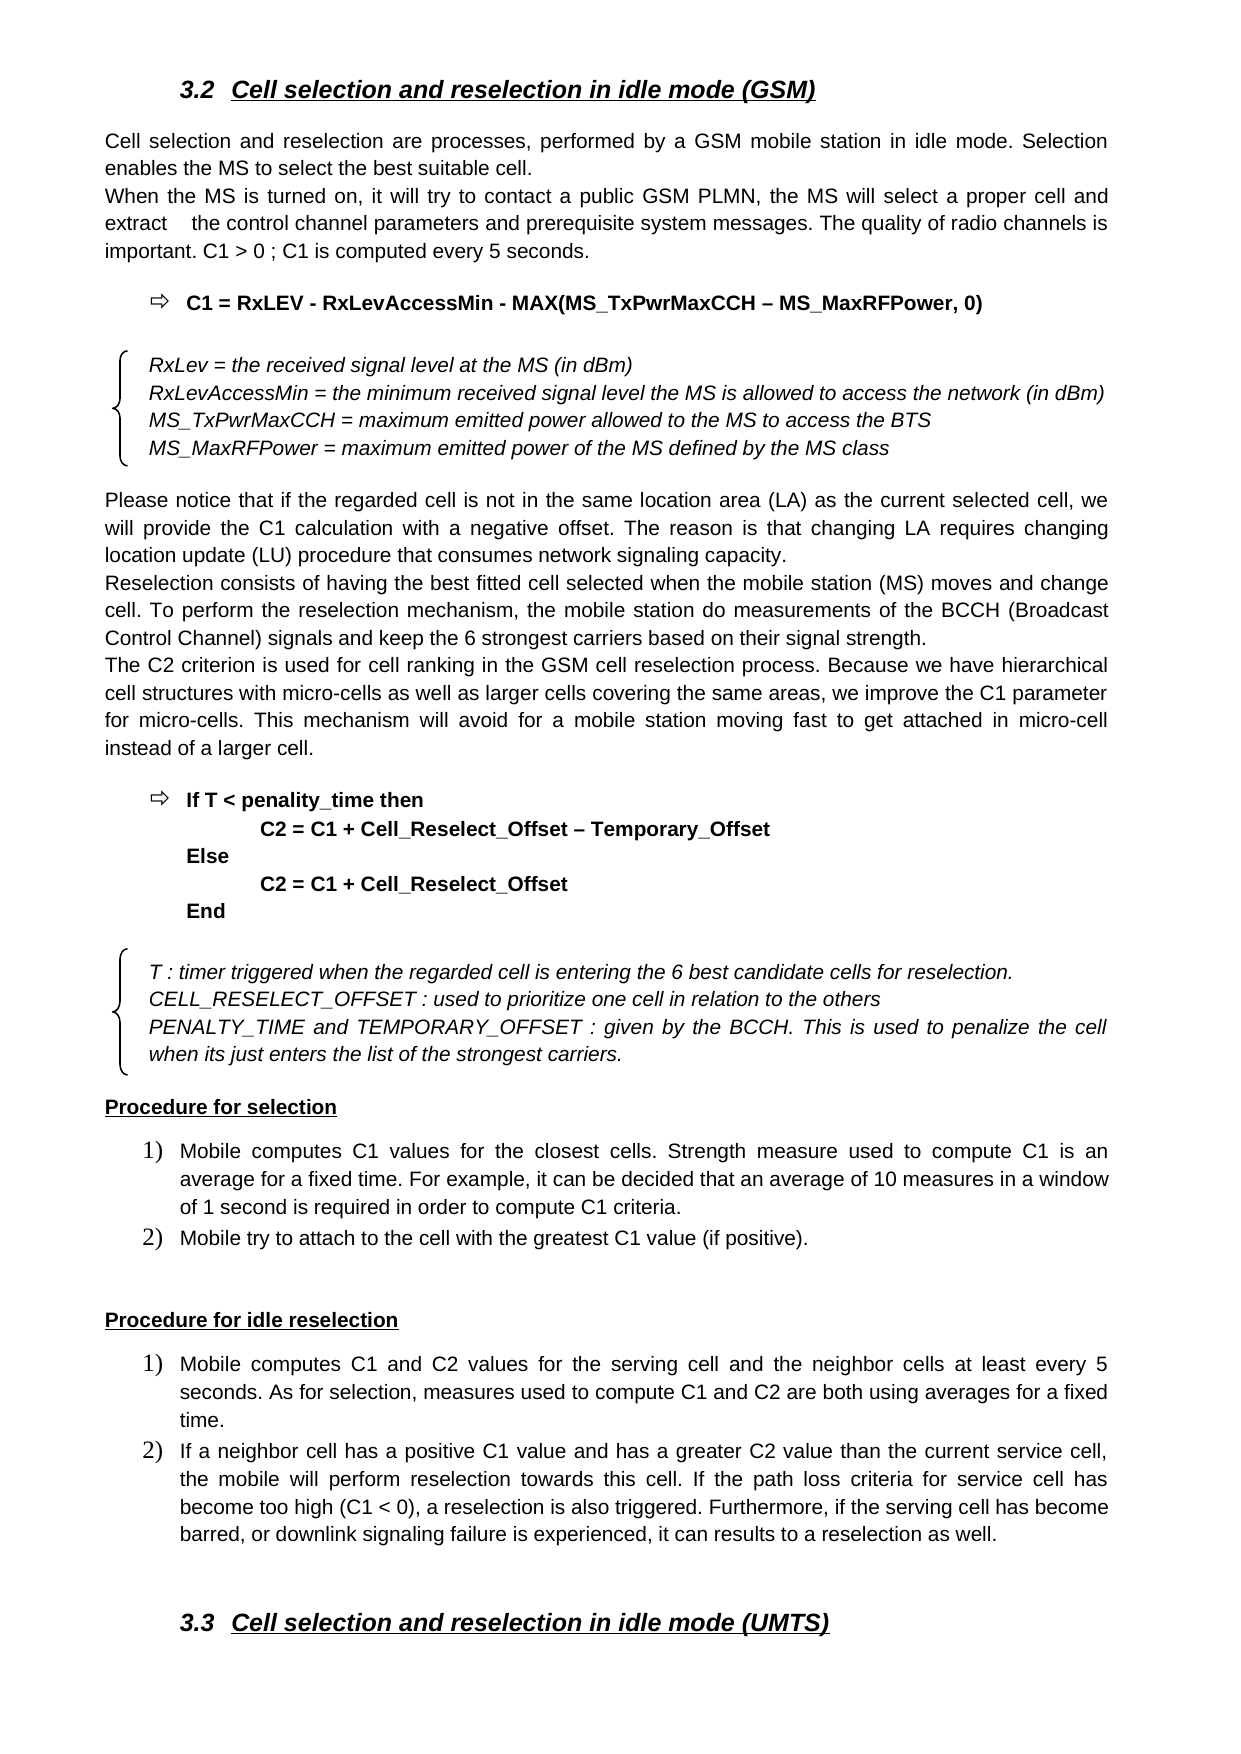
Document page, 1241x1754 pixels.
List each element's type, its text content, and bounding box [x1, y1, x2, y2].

text MS_TxPwrMaxCCH = maximum emitted power allowed to the MS to access the BTS [149, 408, 1110, 432]
list If a neighbor cell has a positive C1 value and has a greater C2 value than the current service cell, the mobile will perform reselection towards this cell. If the path loss criteria for service cell has become too high (C1 < 0), a reselection is also triggered. Furthermore, if the serving cell has become barred, or downlink signaling failure is experienced, it can results to a reselection as well. [142, 1435, 1110, 1546]
text RxLevAccessMin = the minimum received signal level the MS is allowed to access the network (in dBm) [149, 381, 1110, 404]
text T : timer triggered when the regarded cell is entering the 6 best candidate cells for reselection. [149, 960, 1110, 984]
text C2 = C1 + Cell_Reselect_Offset – Temporary_Offset [186, 817, 1110, 841]
list If T < penality_time then [149, 788, 1110, 813]
list C1 = RxLEV - RxLevAccessMin - MAX(MS_TxPwrMaxCCH – MS_MaxRFPower, 0) [149, 291, 1110, 316]
text CELL_RESELECT_OFFSET : used to prioritize one cell in relation to the others [149, 987, 1110, 1011]
subtitle Cell selection and reselection in idle mode (UMTS) [179, 1608, 1110, 1636]
list Mobile try to attach to the cell with the greatest C1 value (if positive). [142, 1222, 1110, 1251]
subtitle Procedure for selection [104, 1095, 1110, 1119]
text C2 = C1 + Cell_Reselect_Offset [186, 872, 1110, 896]
text Else [186, 844, 1110, 868]
text The C2 criterion is used for cell ranking in the GSM cell reselection process. Because we have hierarchical cell structures with micro-cells as well as larger cells covering the same areas, we improve the C1 parameter for micro-cells. This mechanism will avoid for a mobile station moving fast to get attached in micro-cell instead of a larger cell. [104, 653, 1110, 759]
subtitle Cell selection and reselection in idle mode (GSM) [179, 75, 1110, 104]
text When the MS is turned on, it will try to contact a public GSM PLMN, the MS will select a proper cell and extract the control channel parameters and prerequisite system messages. The quality of radio channels is important. C1 > 0 ; C1 is computed every 5 seconds. [104, 184, 1110, 263]
subtitle Procedure for idle reselection [104, 1308, 1110, 1332]
text Please notice that if the regarded cell is not in the same location area (LA) as the current selected cell, we will provide the C1 calculation with a negative offset. The reason is that changing LA requires changing location update (LU) procedure that consumes network signaling capacity. [104, 488, 1110, 567]
list Mobile computes C1 and C2 values for the serving cell and the neighbor cells at least every 5 seconds. As for selection, measures used to compute C1 and C2 are both using averages for a fixed time. [142, 1348, 1110, 1431]
text RxLev = the received signal level at the MS (in dBm) [149, 353, 1110, 377]
text Reselection consists of having the best fitted cell selected when the mobile station (MS) moves and change cell. To perform the reselection mechanism, the mobile station do measurements of the BCCH (Broadcast Control Channel) signals and keep the 6 strongest carriers based on their signal strength. [104, 571, 1110, 649]
text MS_MaxRFPower = maximum emitted power of the MS defined by the MS class [149, 436, 1110, 459]
list Mobile computes C1 values for the closest cells. Strength measure used to compute C1 is an average for a fixed time. For example, it can be decided that an average of 10 measures in a window of 1 second is required in order to compute C1 criteria. [142, 1135, 1110, 1218]
text PENALTY_TIME and TEMPORARY_OFFSET : given by the BCCH. This is used to penalize the cell when its just enters the list of the strongest carriers. [149, 1015, 1110, 1066]
text Cell selection and reselection are processes, performed by a GSM mobile station in idle mode. Selection enables the MS to select the best suitable cell. [104, 129, 1110, 180]
text End [186, 899, 1110, 923]
